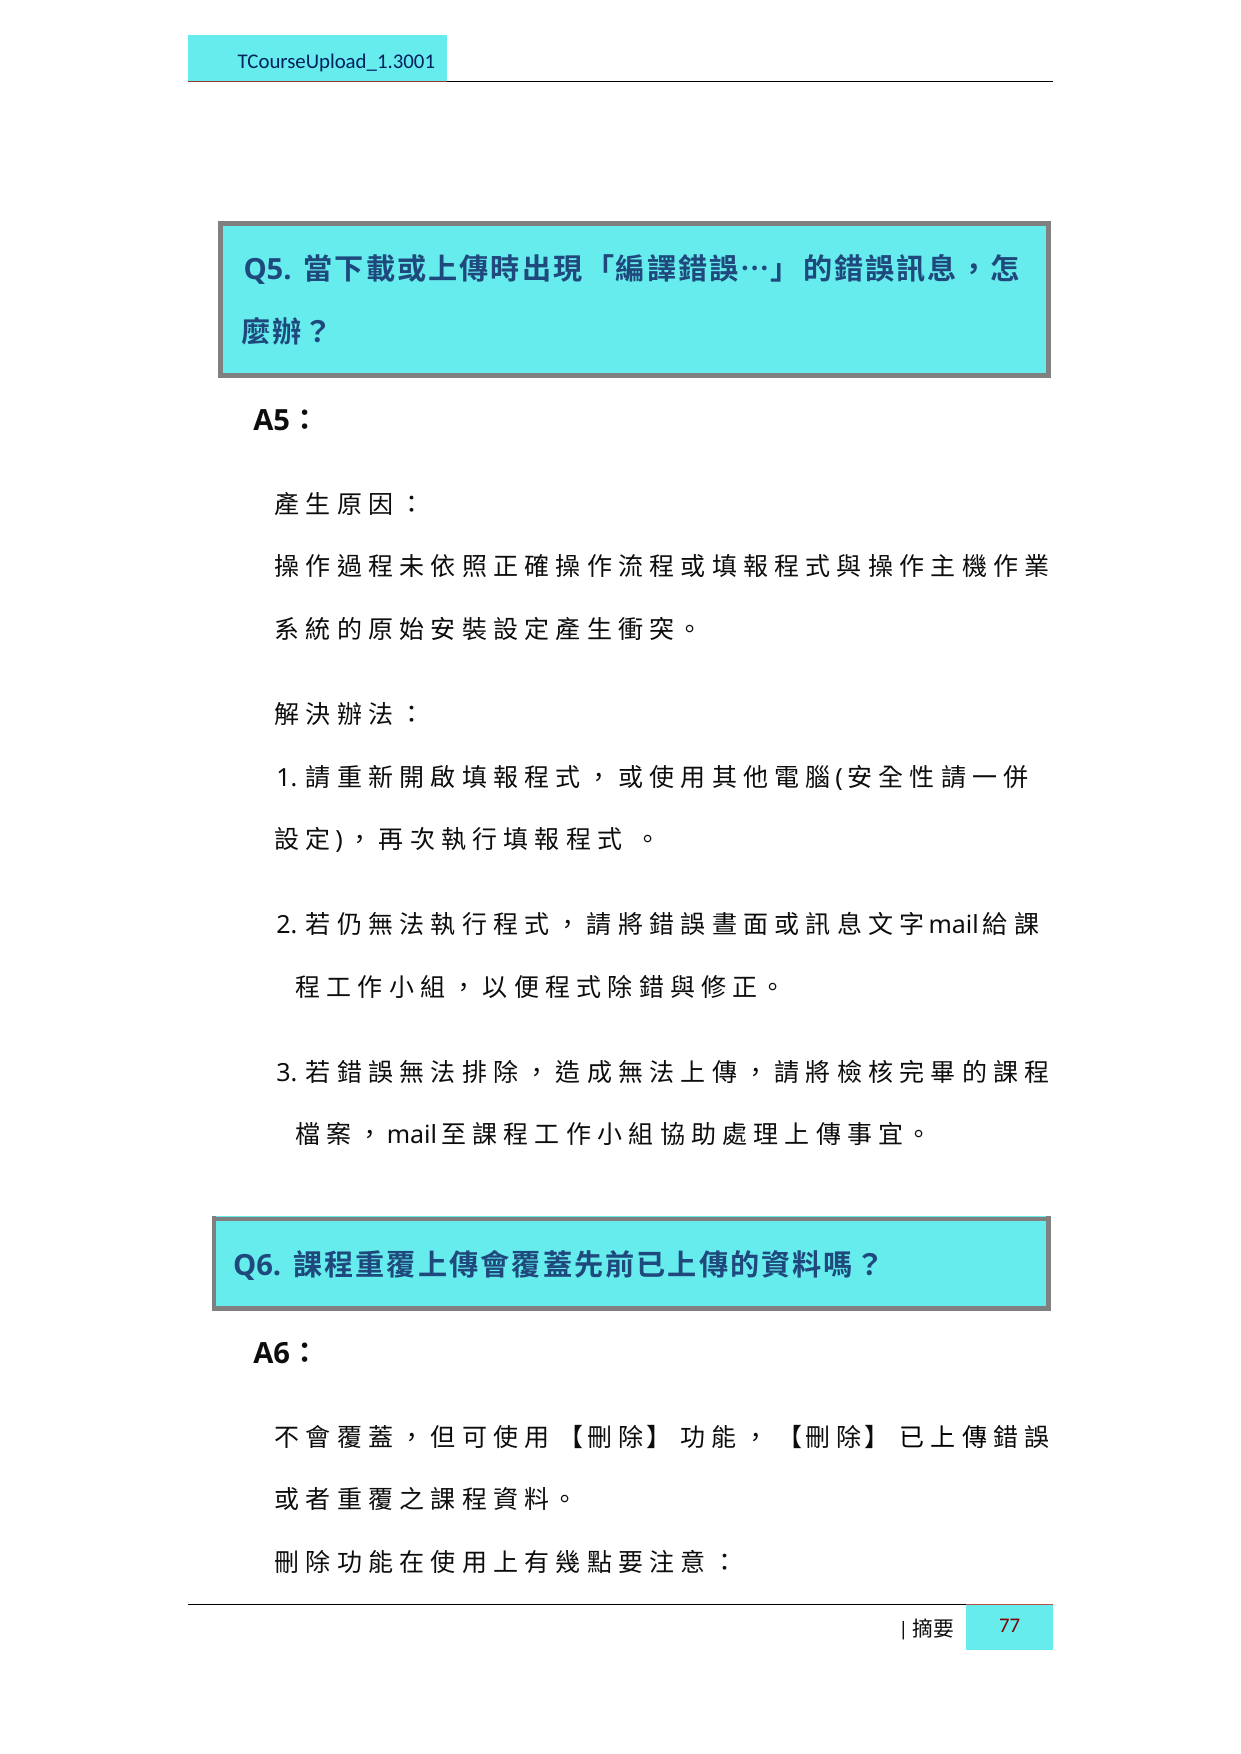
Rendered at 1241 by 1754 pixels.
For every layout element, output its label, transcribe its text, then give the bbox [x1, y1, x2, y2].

text 產生原因： [264, 461, 1052, 523]
text A5： [253, 401, 1052, 438]
text 操作過程未依照正確操作流程或填報程式與操作主機作業系統的原始安裝設定產生衝突。 [264, 523, 1052, 648]
text 不會覆蓋，但可使用【刪除】功能，【刪除】已上傳錯誤或者重覆之課程資料。 [264, 1394, 1052, 1519]
text 解決辦法： [264, 671, 1052, 733]
text 刪除功能在使用上有幾點要注意： [264, 1519, 1052, 1581]
table_header Q5. 當下載或上傳時出現「編譯錯誤…」的錯誤訊息，怎麼辦？ [223, 226, 1046, 373]
text A6： [253, 1334, 1052, 1371]
text 2.若仍無法執行程式，請將錯誤晝面或訊息文字mail給課程工作小組，以便程式除錯與修正。 [264, 881, 1052, 1006]
text 1.請重新開啟填報程式，或使用其他電腦(安全性請一併設定)，再次執行填報程式 。 [264, 733, 1052, 858]
table_header Q6. 課程重覆上傳會覆蓋先前已上傳的資料嗎？ [216, 1221, 1046, 1306]
text 3.若錯誤無法排除，造成無法上傳，請將檢核完畢的課程檔案，mail至課程工作小組協助處理上傳事宜。 [264, 1029, 1052, 1154]
